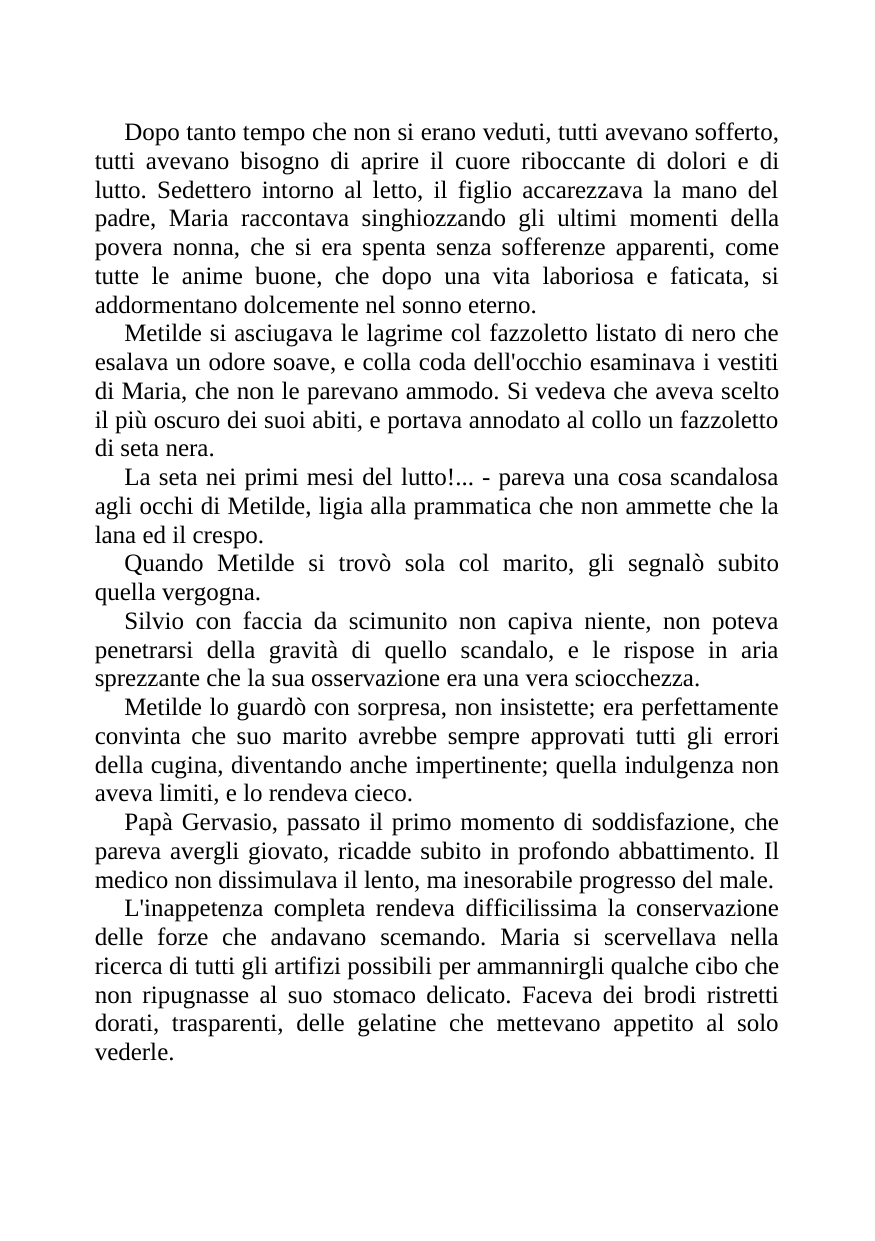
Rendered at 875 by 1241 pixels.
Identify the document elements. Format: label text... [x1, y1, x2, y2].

text Quando Metilde si trovò sola col marito, gli segnalò subito quella vergogna. [94, 548, 779, 606]
text Dopo tanto tempo che non si erano veduti, tutti avevano sofferto, tutti avevano bisogno di aprire il cuore riboccante di dolori e di lutto. Sedettero intorno al letto, il figlio accarezzava la mano del padre, Maria raccontava singhiozzando gli ultimi momenti della povera nonna, che si era spenta senza sofferenze apparenti, come tutte le anime buone, che dopo una vita laboriosa e faticata, si addormentano dolcemente nel sonno eterno. [94, 117, 779, 318]
text Silvio con faccia da scimunito non capiva niente, non poteva penetrarsi della gravità di quello scandalo, e le rispose in aria sprezzante che la sua osservazione era una vera sciocchezza. [94, 606, 779, 692]
text Papà Gervasio, passato il primo momento di soddisfazione, che pareva avergli giovato, ricadde subito in profondo abbattimento. Il medico non dissimulava il lento, ma inesorabile progresso del male. [94, 807, 779, 893]
text La seta nei primi mesi del lutto!... - pareva una cosa scandalosa agli occhi di Metilde, ligia alla prammatica che non ammette che la lana ed il crespo. [94, 462, 779, 548]
text Metilde si asciugava le lagrime col fazzoletto listato di nero che esalava un odore soave, e colla coda dell'occhio esaminava i vestiti di Maria, che non le parevano ammodo. Si vedeva che aveva scelto il più oscuro dei suoi abiti, e portava annodato al collo un fazzoletto di seta nera. [94, 318, 779, 462]
text Metilde lo guardò con sorpresa, non insistette; era perfettamente convinta che suo marito avrebbe sempre approvati tutti gli errori della cugina, diventando anche impertinente; quella indulgenza non aveva limiti, e lo rendeva cieco. [94, 692, 779, 807]
text L'inappetenza completa rendeva difficilissima la conservazione delle forze che andavano scemando. Maria si scervellava nella ricerca di tutti gli artifizi possibili per ammannirgli qualche cibo che non ripugnasse al suo stomaco delicato. Faceva dei brodi ristretti dorati, trasparenti, delle gelatine che mettevano appetito al solo vederle. [94, 893, 779, 1066]
